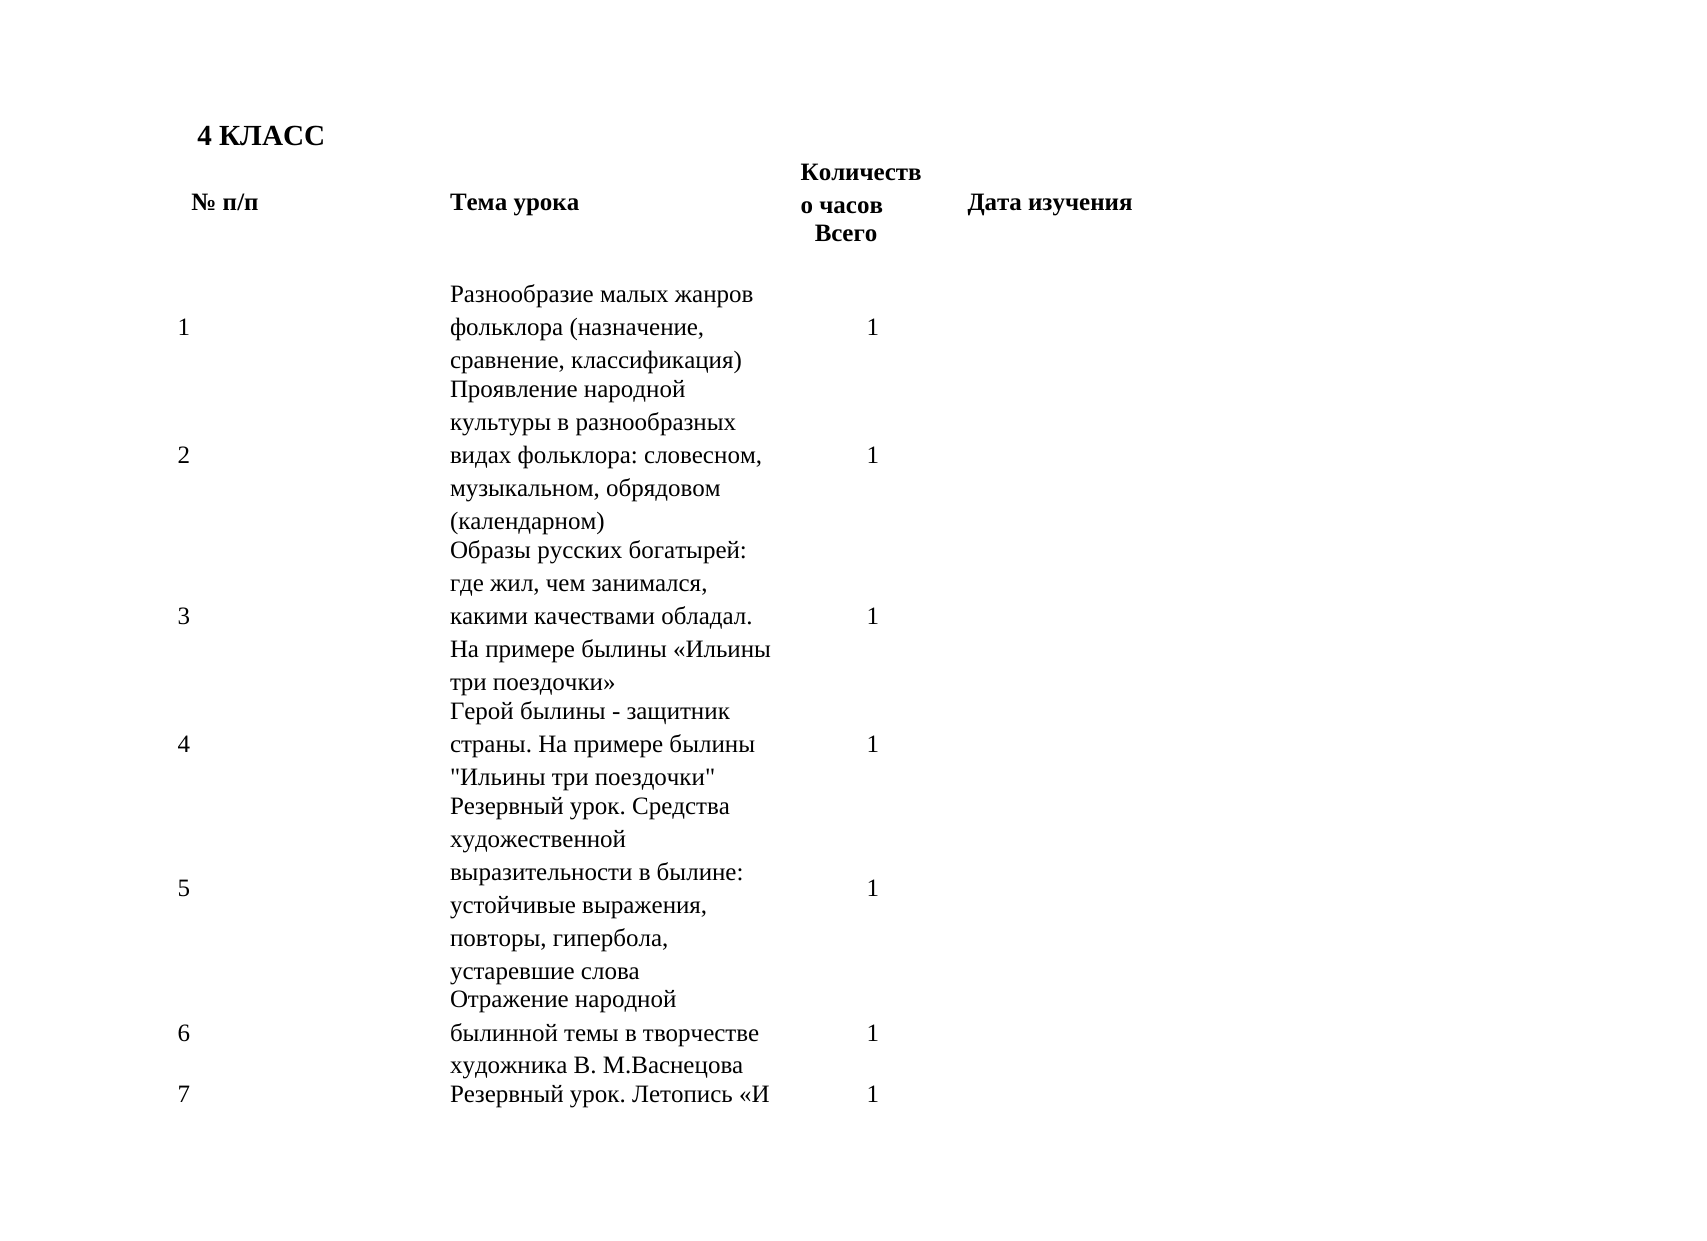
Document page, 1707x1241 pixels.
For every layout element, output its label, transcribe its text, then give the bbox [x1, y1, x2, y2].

table_cell 1 [789, 1079, 942, 1108]
table_cell Образы русских богатырей: где жил, чем занимался, какими качествами обладал. На примере былины «Ильины три поездочки» [425, 535, 789, 696]
table_cell [942, 280, 1180, 374]
table_cell Проявление народной культуры в разнообразных видах фольклора: словесном, музыкальном, обрядовом (календарном) [425, 374, 789, 535]
table_cell 1 [166, 280, 424, 374]
table_header Количество часов [789, 157, 942, 218]
table_cell 5 [166, 791, 424, 984]
table_cell [1180, 791, 1430, 984]
table_cell [1180, 985, 1430, 1079]
table_cell [1430, 535, 1607, 696]
table_header Дата изучения [942, 157, 1607, 279]
table_cell 4 [166, 696, 424, 791]
table_cell [942, 791, 1180, 984]
table_cell [942, 535, 1180, 696]
table_cell 1 [789, 374, 942, 535]
table_cell [942, 374, 1180, 535]
table_cell [1430, 1079, 1607, 1108]
table_cell Резервный урок. Летопись «И [425, 1079, 789, 1108]
table_cell [942, 696, 1180, 791]
table_cell 1 [789, 696, 942, 791]
table_cell [1430, 280, 1607, 374]
table_cell [1430, 696, 1607, 791]
table_cell [1180, 280, 1430, 374]
table_header Тема урока [425, 157, 789, 279]
table_cell Герой былины - защитник страны. На примере былины "Ильины три поездочки" [425, 696, 789, 791]
text 4 КЛАСС [190, 118, 1618, 152]
table_cell [1180, 535, 1430, 696]
table_cell 1 [789, 535, 942, 696]
table_cell 2 [166, 374, 424, 535]
table_cell 1 [789, 791, 942, 984]
table_cell Отражение народной былинной темы в творчестве художника В. М.Васнецова [425, 985, 789, 1079]
table_cell 1 [789, 985, 942, 1079]
table_cell Резервный урок. Средства художественной выразительности в былине: устойчивые выражения, повторы, гипербола, устаревшие слова [425, 791, 789, 984]
table_cell Всего [789, 219, 942, 279]
table_cell [1180, 696, 1430, 791]
table_cell 3 [166, 535, 424, 696]
table_cell Разнообразие малых жанров фольклора (назначение, сравнение, классификация) [425, 280, 789, 374]
table_cell 1 [789, 280, 942, 374]
table_cell [1180, 1079, 1430, 1108]
table_cell 6 [166, 985, 424, 1079]
table_cell [1430, 374, 1607, 535]
table_cell 7 [166, 1079, 424, 1108]
table_cell [1180, 374, 1430, 535]
table_cell [942, 985, 1180, 1079]
table_cell [1430, 985, 1607, 1079]
table_cell [942, 1079, 1180, 1108]
table_cell [1430, 791, 1607, 984]
table_header № п/п [166, 157, 424, 279]
